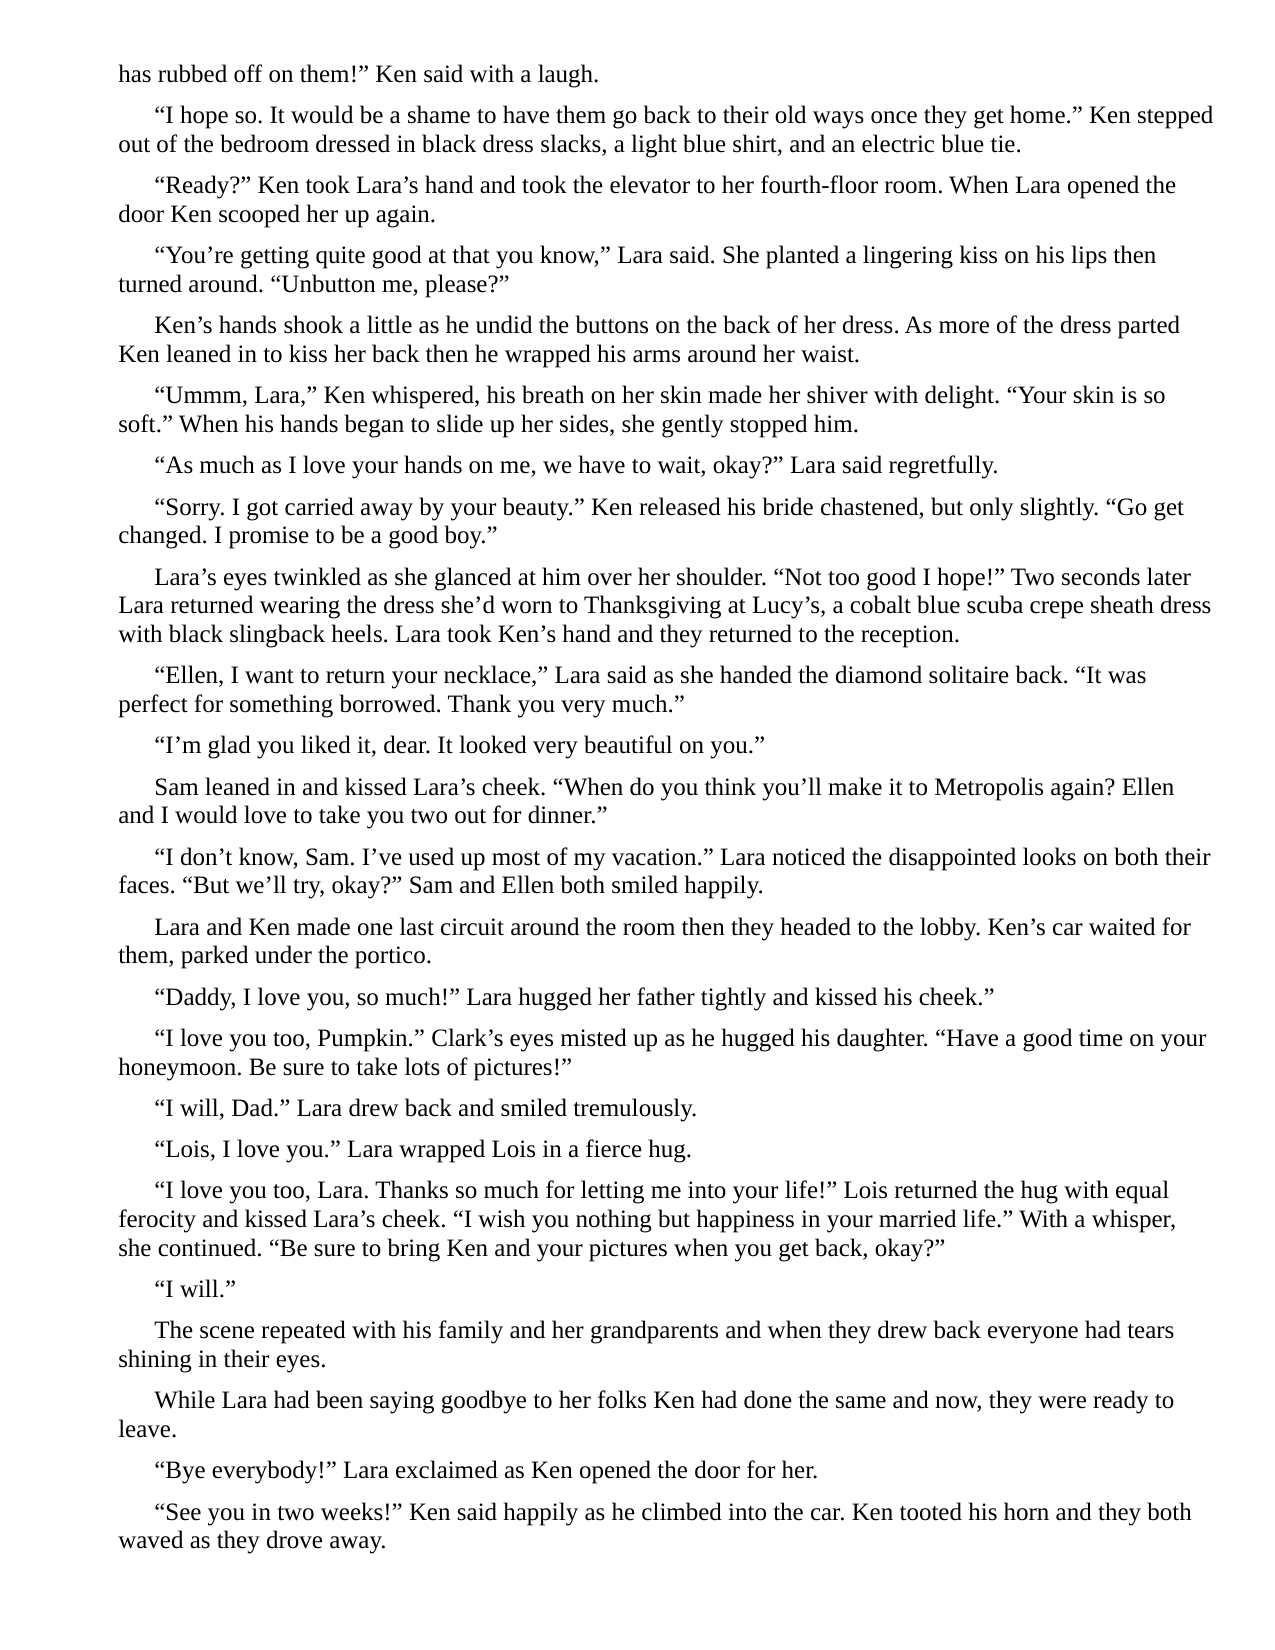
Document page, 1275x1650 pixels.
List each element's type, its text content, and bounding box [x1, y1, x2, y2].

text “Bye everybody!” Lara exclaimed as Ken opened the door for her. [118, 1455, 1216, 1484]
text “Lois, I love you.” Lara wrapped Lois in a fierce hug. [118, 1134, 1216, 1163]
text “Ready?” Ken took Lara’s hand and took the elevator to her fourth-floor room. When Lara opened the door Ken scooped her up again. [118, 170, 1216, 228]
text While Lara had been saying goodbye to her folks Ken had done the same and now, they were ready to leave. [118, 1385, 1216, 1443]
text “As much as I love your hands on me, we have to wait, okay?” Lara said regretfully. [118, 450, 1216, 479]
text Sam leaned in and kissed Lara’s cheek. “When do you think you’ll make it to Metropolis again? Ellen and I would love to take you two out for dinner.” [118, 772, 1216, 829]
text has rubbed off on them!” Ken said with a laugh. [118, 59, 1216, 88]
text “Sorry. I got carried away by your beauty.” Ken released his bride chastened, but only slightly. “Go get changed. I promise to be a good boy.” [118, 492, 1216, 549]
text “I will, Dad.” Lara drew back and smiled tremulously. [118, 1093, 1216, 1122]
text “I will.” [118, 1274, 1216, 1303]
text “Ummm, Lara,” Ken whispered, his breath on her skin made her shiver with delight. “Your skin is so soft.” When his hands began to slide up her sides, she gently stopped him. [118, 380, 1216, 438]
text “I hope so. It would be a shame to have them go back to their old ways once they get home.” Ken stepped out of the bedroom dressed in black dress slacks, a light blue shirt, and an electric blue tie. [118, 100, 1216, 158]
text “I love you too, Lara. Thanks so much for letting me into your life!” Lois returned the hug with equal ferocity and kissed Lara’s cheek. “I wish you nothing but happiness in your married life.” With a whisper, she continued. “Be sure to bring Ken and your pictures when you get back, okay?” [118, 1175, 1216, 1262]
text “I don’t know, Sam. I’ve used up most of my vacation.” Lara noticed the disappointed looks on both their faces. “But we’ll try, okay?” Sam and Ellen both smiled happily. [118, 842, 1216, 899]
text “I love you too, Pumpkin.” Clark’s eyes misted up as he hugged his daughter. “Have a good time on your honeymoon. Be sure to take lots of pictures!” [118, 1023, 1216, 1080]
text “You’re getting quite good at that you know,” Lara said. She planted a lingering kiss on his lips then turned around. “Unbutton me, please?” [118, 240, 1216, 298]
text “Ellen, I want to return your necklace,” Lara said as she handed the diamond solitaire back. “It was perfect for something borrowed. Thank you very much.” [118, 660, 1216, 718]
text The scene repeated with his family and her grandparents and when they drew back everyone had tears shining in their eyes. [118, 1315, 1216, 1373]
text Lara’s eyes twinkled as she glanced at him over her shoulder. “Not too good I hope!” Two seconds later Lara returned wearing the dress she’d worn to Thanksgiving at Lucy’s, a cobalt blue scuba crepe sheath dress with black slingback heels. Lara took Ken’s hand and they returned to the reception. [118, 562, 1216, 648]
text “See you in two weeks!” Ken said happily as he climbed into the car. Ken tooted his horn and they both waved as they drove away. [118, 1497, 1216, 1554]
text “Daddy, I love you, so much!” Lara hugged her father tightly and kissed his cheek.” [118, 982, 1216, 1010]
text Ken’s hands shook a little as he undid the buttons on the back of her dress. As more of the dress parted Ken leaned in to kiss her back then he wrapped his arms around her waist. [118, 310, 1216, 368]
text Lara and Ken made one last circuit around the room then they headed to the lobby. Ken’s car waited for them, parked under the portico. [118, 912, 1216, 969]
text “I’m glad you liked it, dear. It looked very beautiful on you.” [118, 730, 1216, 759]
